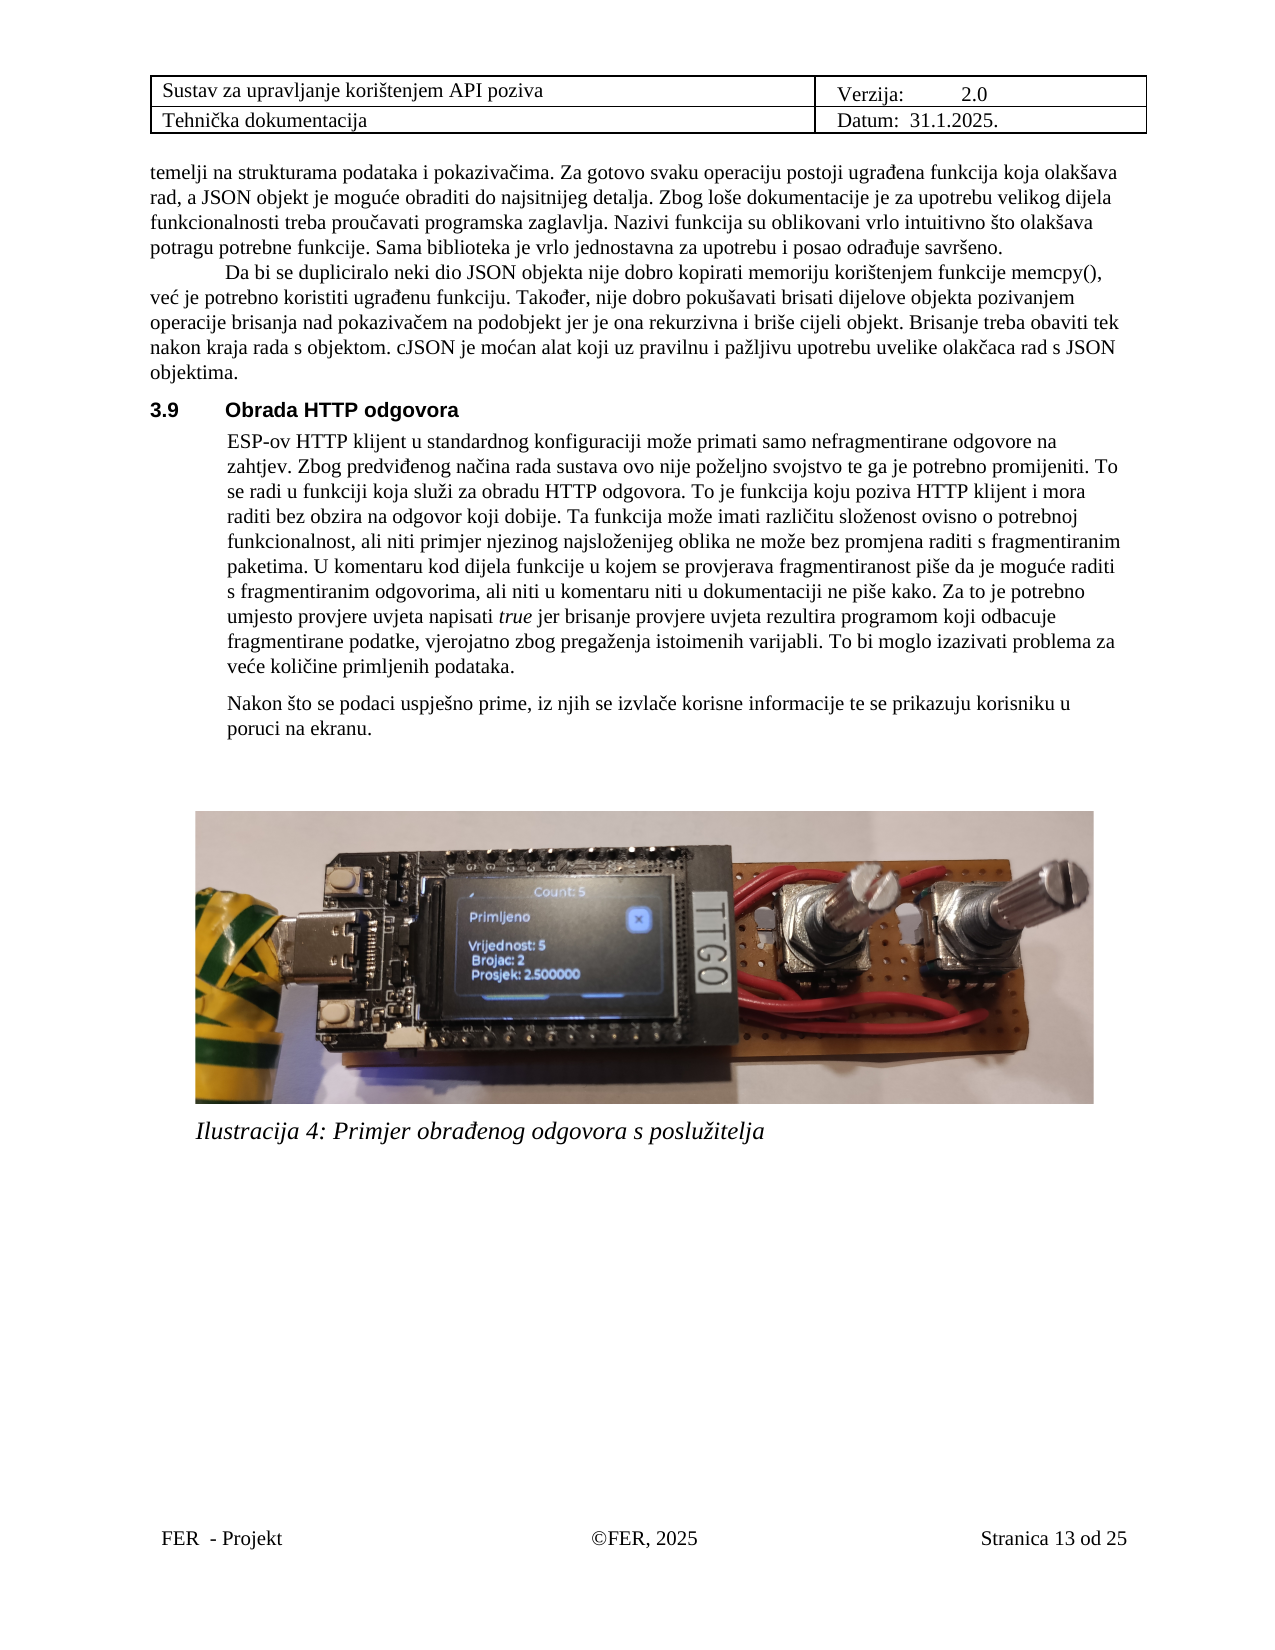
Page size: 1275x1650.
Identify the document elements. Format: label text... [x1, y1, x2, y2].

subtitle Obrada HTTP odgovora [150, 396, 1125, 421]
text Ilustracija 4: Primjer obrađenog odgovora s poslužitelja [195, 1014, 1094, 1145]
text Da bi se dupliciralo neki dio JSON objekta nije dobro kopirati memoriju korištenjem funkcije memcpy(), već je potrebno koristiti ugrađenu funkciju. Također, nije dobro pokušavati brisati dijelove objekta pozivanjem operacije brisanja nad pokazivačem na podobjekt jer je ona rekurzivna i briše cijeli objekt. Brisanje treba obaviti tek nakon kraja rada s objektom. cJSON je moćan alat koji uz pravilnu i pažljivu upotrebu uvelike olakčaca rad s JSON objektima. [150, 259, 1125, 384]
text temelji na strukturama podataka i pokazivačima. Za gotovo svaku operaciju postoji ugrađena funkcija koja olakšava rad, a JSON objekt je moguće obraditi do najsitnijeg detalja. Zbog loše dokumentacije je za upotrebu velikog dijela funkcionalnosti treba proučavati programska zaglavlja. Nazivi funkcija su oblikovani vrlo intuitivno što olakšava potragu potrebne funkcije. Sama biblioteka je vrlo jednostavna za upotrebu i posao odrađuje savršeno. [150, 159, 1125, 259]
picture [195, 910, 1094, 1014]
text ESP-ov HTTP klijent u standardnog konfiguraciji može primati samo nefragmentirane odgovore na zahtjev. Zbog predviđenog načina rada sustava ovo nije poželjno svojstvo te ga je potrebno promijeniti. To se radi u funkciji koja služi za obradu HTTP odgovora. To je funkcija koju poziva HTTP klijent i mora raditi bez obzira na odgovor koji dobije. Ta funkcija može imati različitu složenost ovisno o potrebnoj funkcionalnost, ali niti primjer njezinog najsloženijeg oblika ne može bez promjena raditi s fragmentiranim paketima. U komentaru kod dijela funkcije u kojem se provjerava fragmentiranost piše da je moguće raditi s fragmentiranim odgovorima, ali niti u komentaru niti u dokumentaciji ne piše kako. Za to je potrebno umjesto provjere uvjeta napisati true jer brisanje provjere uvjeta rezultira programom koji odbacuje fragmentirane podatke, vjerojatno zbog pregaženja istoimenih varijabli. To bi moglo izazivati problema za veće količine primljenih podataka. [227, 428, 1125, 678]
text Nakon što se podaci uspješno prime, iz njih se izvlače korisne informacije te se prikazuju korisniku u poruci na ekranu. [227, 690, 1125, 740]
text [195, 799, 1094, 812]
text [195, 812, 1094, 910]
